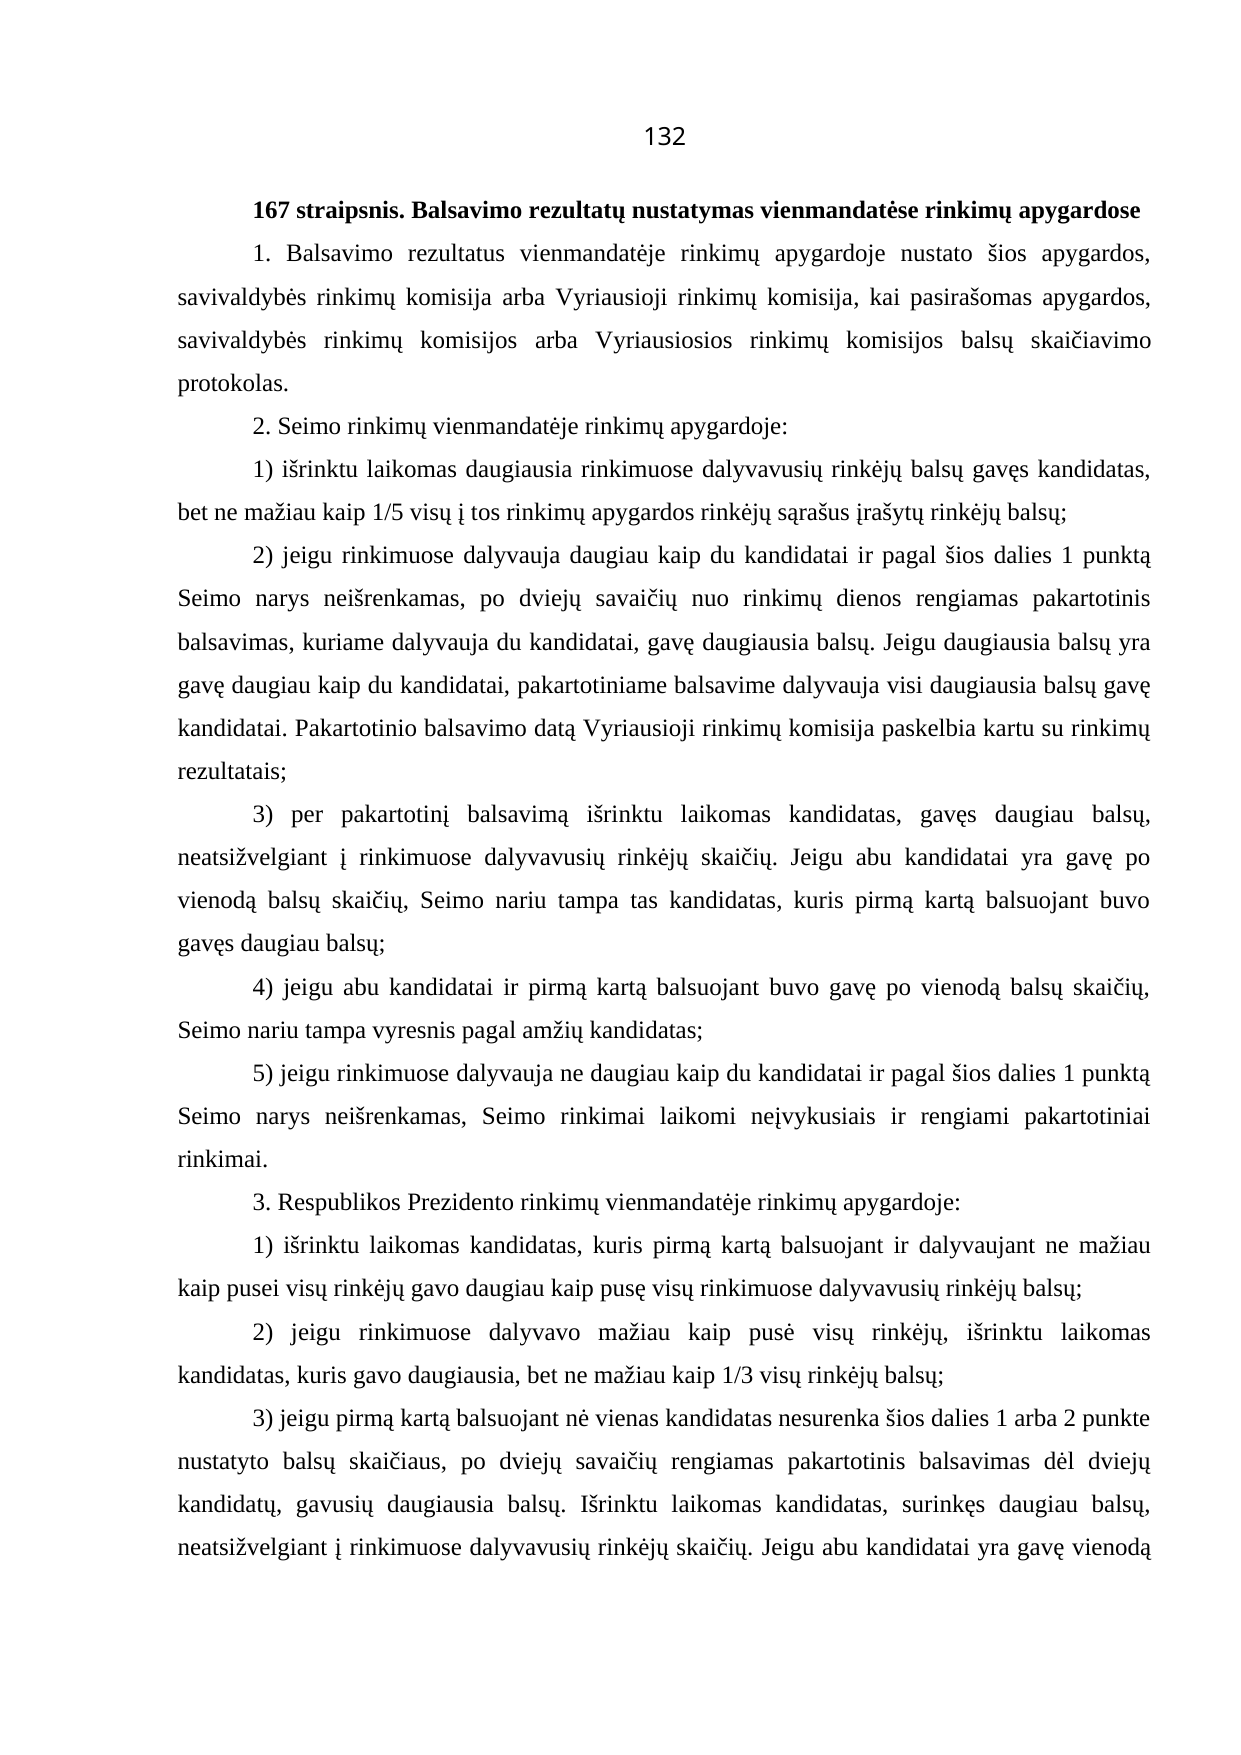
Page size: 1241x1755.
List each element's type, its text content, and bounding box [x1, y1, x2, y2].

text 1. Balsavimo rezultatus vienmandatėje rinkimų apygardoje nustato šios apygardos, savivaldybės rinkimų komisija arba Vyriausioji rinkimų komisija, kai pasirašomas apygardos, savivaldybės rinkimų komisijos arba Vyriausiosios rinkimų komisijos balsų skaičiavimo protokolas. [177, 238, 1152, 397]
text 2) jeigu rinkimuose dalyvauja daugiau kaip du kandidatai ir pagal šios dalies 1 punktą Seimo narys neišrenkamas, po dviejų savaičių nuo rinkimų dienos rengiamas pakartotinis balsavimas, kuriame dalyvauja du kandidatai, gavę daugiausia balsų. Jeigu daugiausia balsų yra gavę daugiau kaip du kandidatai, pakartotiniame balsavime dalyvauja visi daugiausia balsų gavę kandidatai. Pakartotinio balsavimo datą Vyriausioji rinkimų komisija paskelbia kartu su rinkimų rezultatais; [177, 540, 1152, 785]
text 3. Respublikos Prezidento rinkimų vienmandatėje rinkimų apygardoje: [177, 1187, 1152, 1216]
text 1) išrinktu laikomas kandidatas, kuris pirmą kartą balsuojant ir dalyvaujant ne mažiau kaip pusei visų rinkėjų gavo daugiau kaip pusę visų rinkimuose dalyvavusių rinkėjų balsų; [177, 1230, 1152, 1302]
text 3) per pakartotinį balsavimą išrinktu laikomas kandidatas, gavęs daugiau balsų, neatsižvelgiant į rinkimuose dalyvavusių rinkėjų skaičių. Jeigu abu kandidatai yra gavę po vienodą balsų skaičių, Seimo nariu tampa tas kandidatas, kuris pirmą kartą balsuojant buvo gavęs daugiau balsų; [177, 799, 1152, 957]
text 2) jeigu rinkimuose dalyvavo mažiau kaip pusė visų rinkėjų, išrinktu laikomas kandidatas, kuris gavo daugiausia, bet ne mažiau kaip 1/3 visų rinkėjų balsų; [177, 1317, 1152, 1388]
text 167 straipsnis. Balsavimo rezultatų nustatymas vienmandatėse rinkimų apygardose [177, 195, 1152, 224]
text 1) išrinktu laikomas daugiausia rinkimuose dalyvavusių rinkėjų balsų gavęs kandidatas, bet ne mažiau kaip 1/5 visų į tos rinkimų apygardos rinkėjų sąrašus įrašytų rinkėjų balsų; [177, 454, 1152, 526]
text 4) jeigu abu kandidatai ir pirmą kartą balsuojant buvo gavę po vienodą balsų skaičių, Seimo nariu tampa vyresnis pagal amžių kandidatas; [177, 972, 1152, 1043]
text 3) jeigu pirmą kartą balsuojant nė vienas kandidatas nesurenka šios dalies 1 arba 2 punkte nustatyto balsų skaičiaus, po dviejų savaičių rengiamas pakartotinis balsavimas dėl dviejų kandidatų, gavusių daugiausia balsų. Išrinktu laikomas kandidatas, surinkęs daugiau balsų, neatsižvelgiant į rinkimuose dalyvavusių rinkėjų skaičių. Jeigu abu kandidatai yra gavę vienodą [177, 1403, 1152, 1561]
text 2. Seimo rinkimų vienmandatėje rinkimų apygardoje: [177, 411, 1152, 440]
text 5) jeigu rinkimuose dalyvauja ne daugiau kaip du kandidatai ir pagal šios dalies 1 punktą Seimo narys neišrenkamas, Seimo rinkimai laikomi neįvykusiais ir rengiami pakartotiniai rinkimai. [177, 1058, 1152, 1173]
